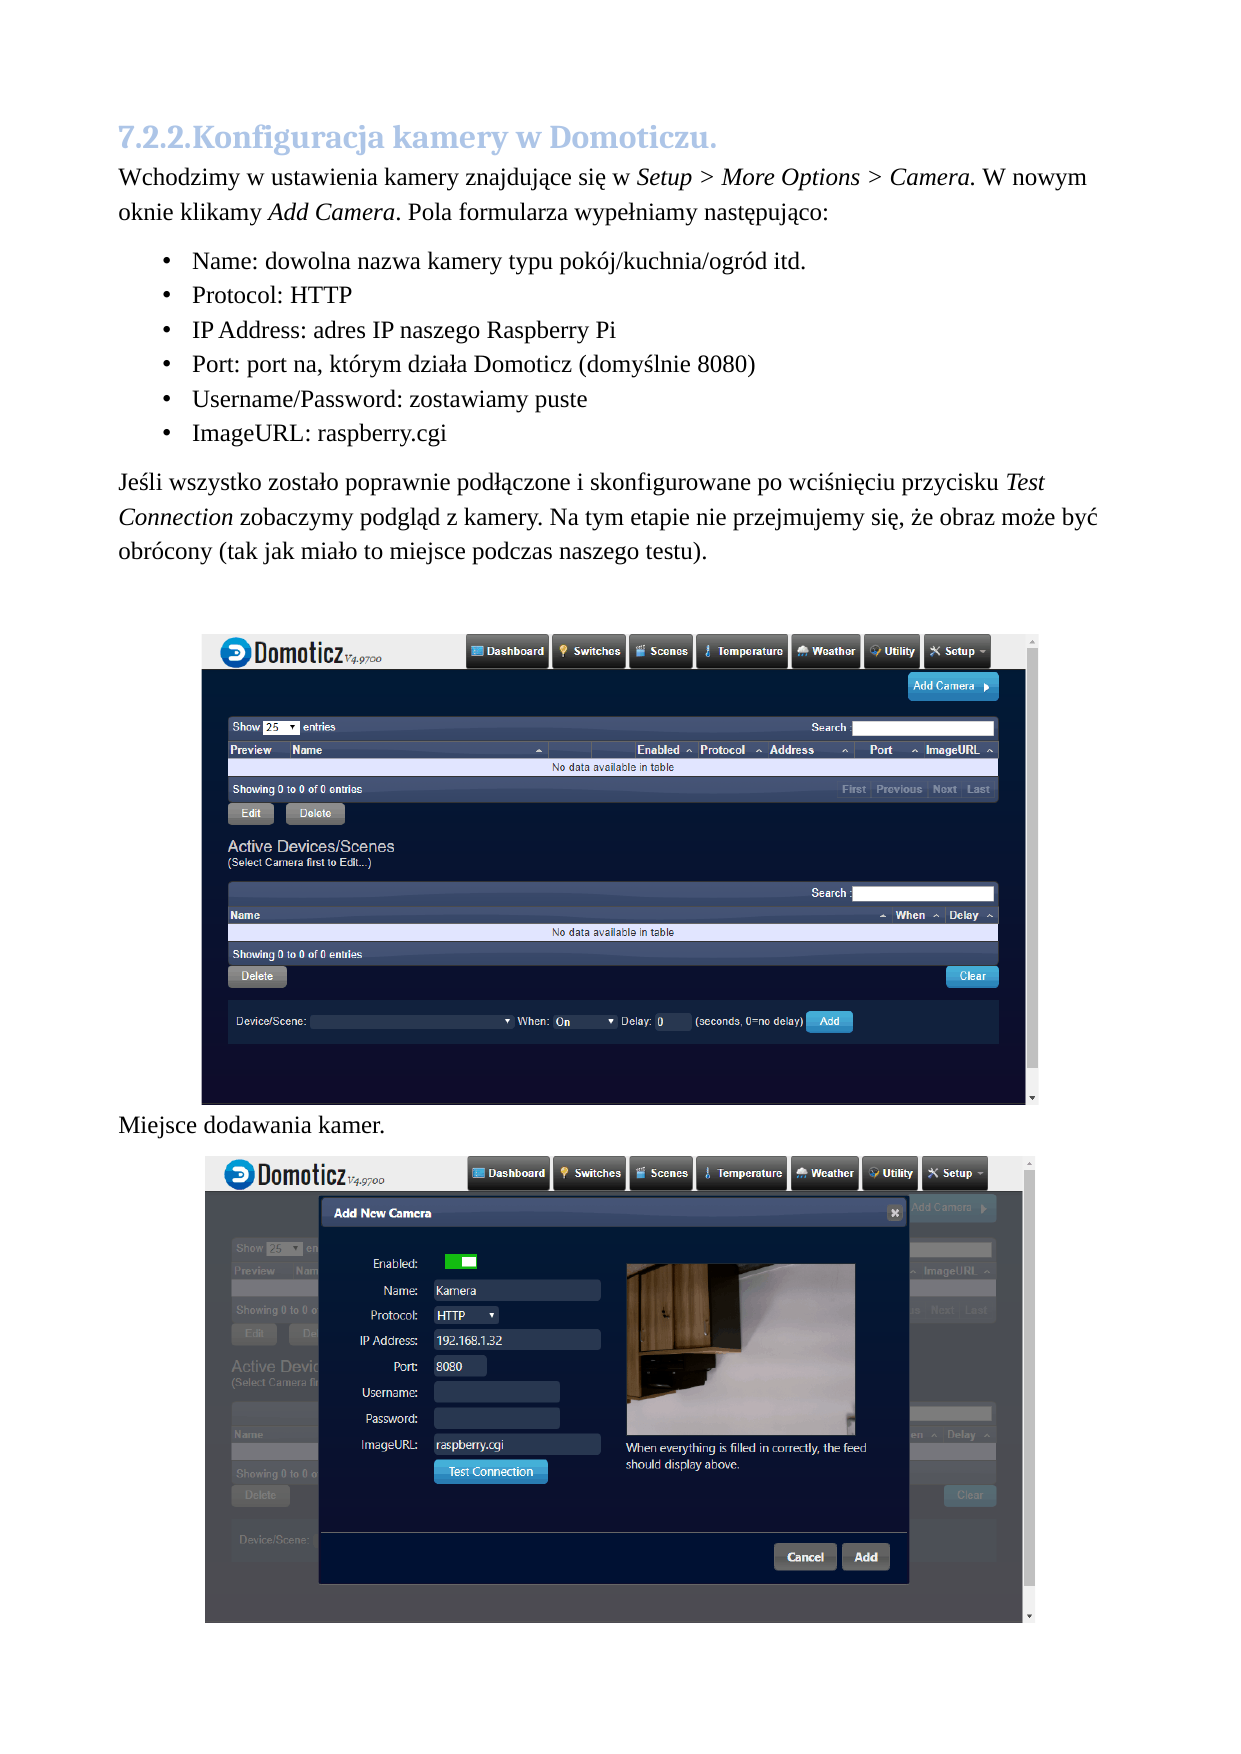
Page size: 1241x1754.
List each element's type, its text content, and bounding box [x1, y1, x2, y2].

text Wchodzimy w ustawienia kamery znajdujące się w Setup > More Options > Camera. W nowym oknie klikamy Add Camera. Pola formularza wypełniamy następująco: [118, 162, 1122, 226]
picture [201, 634, 1039, 1105]
subtitle Konfiguracja kamery w Domoticzu. [118, 118, 1122, 156]
list IP Address: adres IP naszego Raspberry Pi [162, 315, 1122, 344]
text Jeśli wszystko zostało poprawnie podłączone i skonfigurowane po wciśnięciu przycisku Test Connection zobaczymy podgląd z kamery. Na tym etapie nie przejmujemy się, że obraz może być obrócony (tak jak miało to miejsce podczas naszego testu). [118, 467, 1122, 565]
text Miejsce dodawania kamer. [118, 1105, 1122, 1139]
list Name: dowolna nazwa kamery typu pokój/kuchnia/ogród itd. [162, 246, 1122, 275]
list Port: port na, którym działa Domoticz (domyślnie 8080) [162, 349, 1122, 378]
list ImageURL: raspberry.cgi [162, 418, 1122, 447]
list Username/Password: zostawiamy puste [162, 384, 1122, 413]
picture [205, 1156, 1035, 1623]
list Protocol: HTTP [162, 280, 1122, 309]
